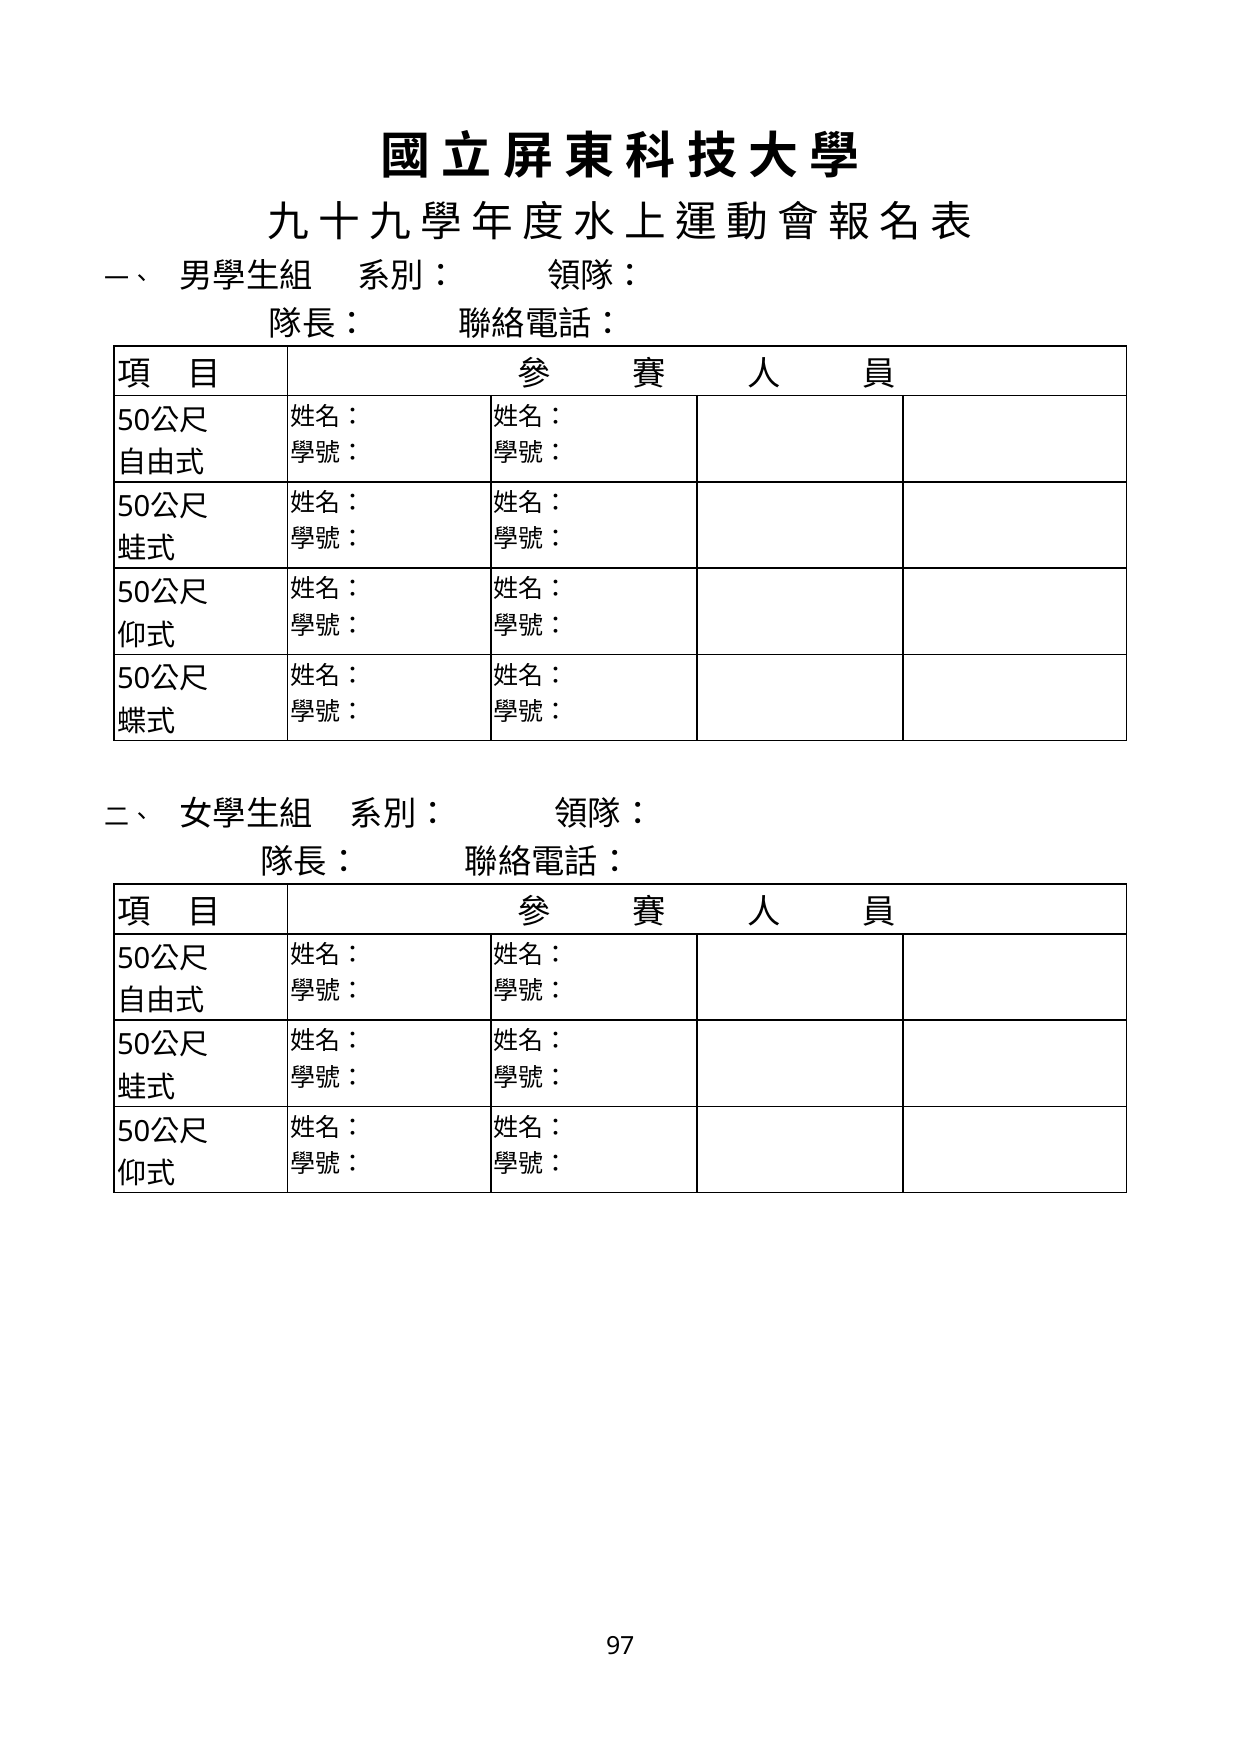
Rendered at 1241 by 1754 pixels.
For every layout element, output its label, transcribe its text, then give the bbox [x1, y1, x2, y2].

table_cell [904, 1107, 1126, 1192]
table_cell 50公尺 蛙式 [115, 483, 287, 567]
table_cell [698, 483, 902, 567]
table_header 參 賽 人 員 [288, 347, 1126, 395]
table_cell [698, 1021, 902, 1106]
table_cell 姓名： 學號： [288, 935, 490, 1019]
table_cell 50公尺 自由式 [115, 935, 287, 1019]
table_cell 姓名： 學號： [492, 483, 696, 567]
text 隊長： 聯絡電話： [104, 297, 1136, 345]
table_cell [698, 655, 902, 740]
table_cell 姓名： 學號： [288, 1021, 490, 1106]
table_cell [904, 935, 1126, 1019]
table_cell 姓名： 學號： [288, 1107, 490, 1192]
list 男學生組 系別： 領隊： [104, 248, 1136, 297]
table_cell [904, 569, 1126, 653]
table_header 參 賽 人 員 [288, 885, 1126, 933]
table_cell 姓名： 學號： [492, 396, 696, 481]
table_cell 姓名： 學號： [492, 569, 696, 653]
table_cell [904, 1021, 1126, 1106]
table_cell [698, 1107, 902, 1192]
text 九 十 九 學 年 度 水 上 運 動 會 報 名 表 [104, 188, 1136, 248]
table_cell [904, 483, 1126, 567]
text 國 立 屏 東 科 技 大 學 [104, 116, 1136, 188]
table_cell 50公尺 仰式 [115, 1107, 287, 1192]
table_cell 姓名： 學號： [492, 1107, 696, 1192]
table_cell 50公尺 蝶式 [115, 655, 287, 740]
table_cell 姓名： 學號： [288, 396, 490, 481]
table_header 項 目 [115, 347, 287, 395]
table_cell [698, 396, 902, 481]
table_cell [904, 396, 1126, 481]
table_cell 姓名： 學號： [288, 483, 490, 567]
list 女學生組 系別： 領隊： [104, 787, 1136, 835]
table_cell 50公尺 仰式 [115, 569, 287, 653]
text 隊長： 聯絡電話： [104, 835, 1136, 883]
table_cell 姓名： 學號： [288, 655, 490, 740]
table_header 項 目 [115, 885, 287, 933]
table_cell [904, 655, 1126, 740]
table_cell 姓名： 學號： [288, 569, 490, 653]
table_cell [698, 569, 902, 653]
table_cell 50公尺 自由式 [115, 396, 287, 481]
table_cell [698, 935, 902, 1019]
table_cell 50公尺 蛙式 [115, 1021, 287, 1106]
table_cell 姓名： 學號： [492, 655, 696, 740]
table_cell 姓名： 學號： [492, 1021, 696, 1106]
table_cell 姓名： 學號： [492, 935, 696, 1019]
